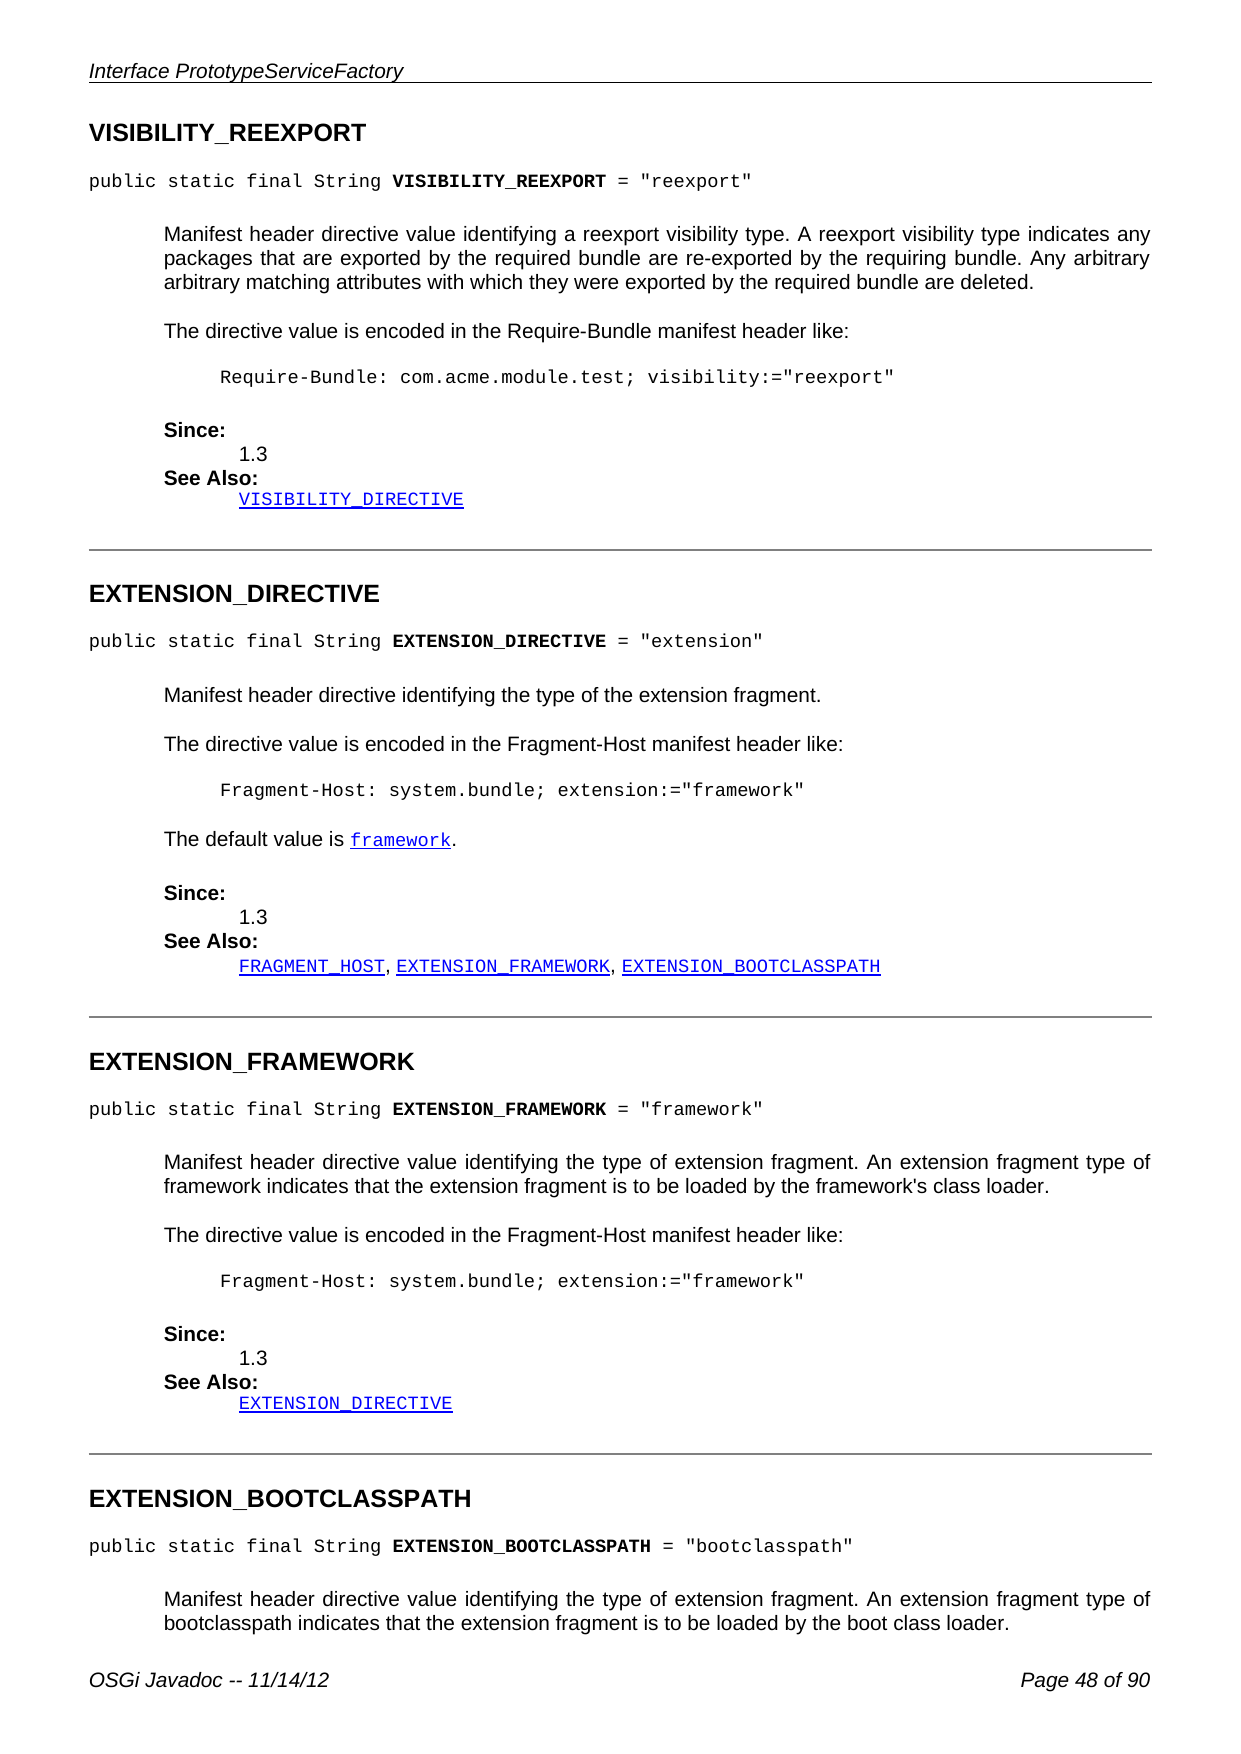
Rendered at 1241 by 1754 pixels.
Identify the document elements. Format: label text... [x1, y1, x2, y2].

text The directive value is encoded in the Fragment-Host manifest header like: [163, 732, 1152, 756]
text VISIBILITY_DIRECTIVE [238, 490, 1152, 511]
text FRAGMENT_HOST, EXTENSION_FRAMEWORK, EXTENSION_BOOTCLASSPATH [238, 953, 1152, 978]
subtitle EXTENSION_DIRECTIVE [88, 579, 1152, 608]
text Since: [163, 881, 1152, 905]
subtitle EXTENSION_BOOTCLASSPATH [88, 1483, 1152, 1512]
text Manifest header directive identifying the type of the extension fragment. [163, 683, 1152, 707]
text The directive value is encoded in the Require-Bundle manifest header like: [163, 319, 1152, 343]
text public static final String VISIBILITY_REEXPORT = "reexport" [88, 171, 1152, 193]
text Manifest header directive value identifying the type of extension fragment. An extension fragment type of bootclasspath indicates that the extension fragment is to be loaded by the boot class loader. [163, 1587, 1152, 1635]
text The default value is framework. [163, 827, 1152, 852]
text Fragment-Host: system.bundle; extension:="framework" [163, 1272, 1152, 1293]
text public static final String EXTENSION_FRAMEWORK = "framework" [88, 1099, 1152, 1121]
text The directive value is encoded in the Fragment-Host manifest header like: [163, 1223, 1152, 1247]
text Fragment-Host: system.bundle; extension:="framework" [163, 781, 1152, 802]
text Manifest header directive value identifying the type of extension fragment. An extension fragment type of framework indicates that the extension fragment is to be loaded by the framework's class loader. [163, 1150, 1152, 1198]
text 1.3 [238, 1346, 1152, 1370]
text See Also: [163, 1370, 1152, 1394]
text 1.3 [238, 442, 1152, 466]
text 1.3 [238, 905, 1152, 929]
text EXTENSION_DIRECTIVE [238, 1394, 1152, 1415]
text Manifest header directive value identifying a reexport visibility type. A reexport visibility type indicates any packages that are exported by the required bundle are re-exported by the requiring bundle. Any arbitrary arbitrary matching attributes with which they were exported by the required bundle are deleted. [163, 222, 1152, 294]
text public static final String EXTENSION_BOOTCLASSPATH = "bootclasspath" [88, 1536, 1152, 1558]
text Require-Bundle: com.acme.module.test; visibility:="reexport" [163, 368, 1152, 389]
text See Also: [163, 466, 1152, 490]
text Since: [163, 1322, 1152, 1346]
text See Also: [163, 929, 1152, 953]
subtitle VISIBILITY_REEXPORT [88, 118, 1152, 147]
subtitle EXTENSION_FRAMEWORK [88, 1047, 1152, 1075]
text public static final String EXTENSION_DIRECTIVE = "extension" [88, 632, 1152, 653]
text Since: [163, 418, 1152, 442]
